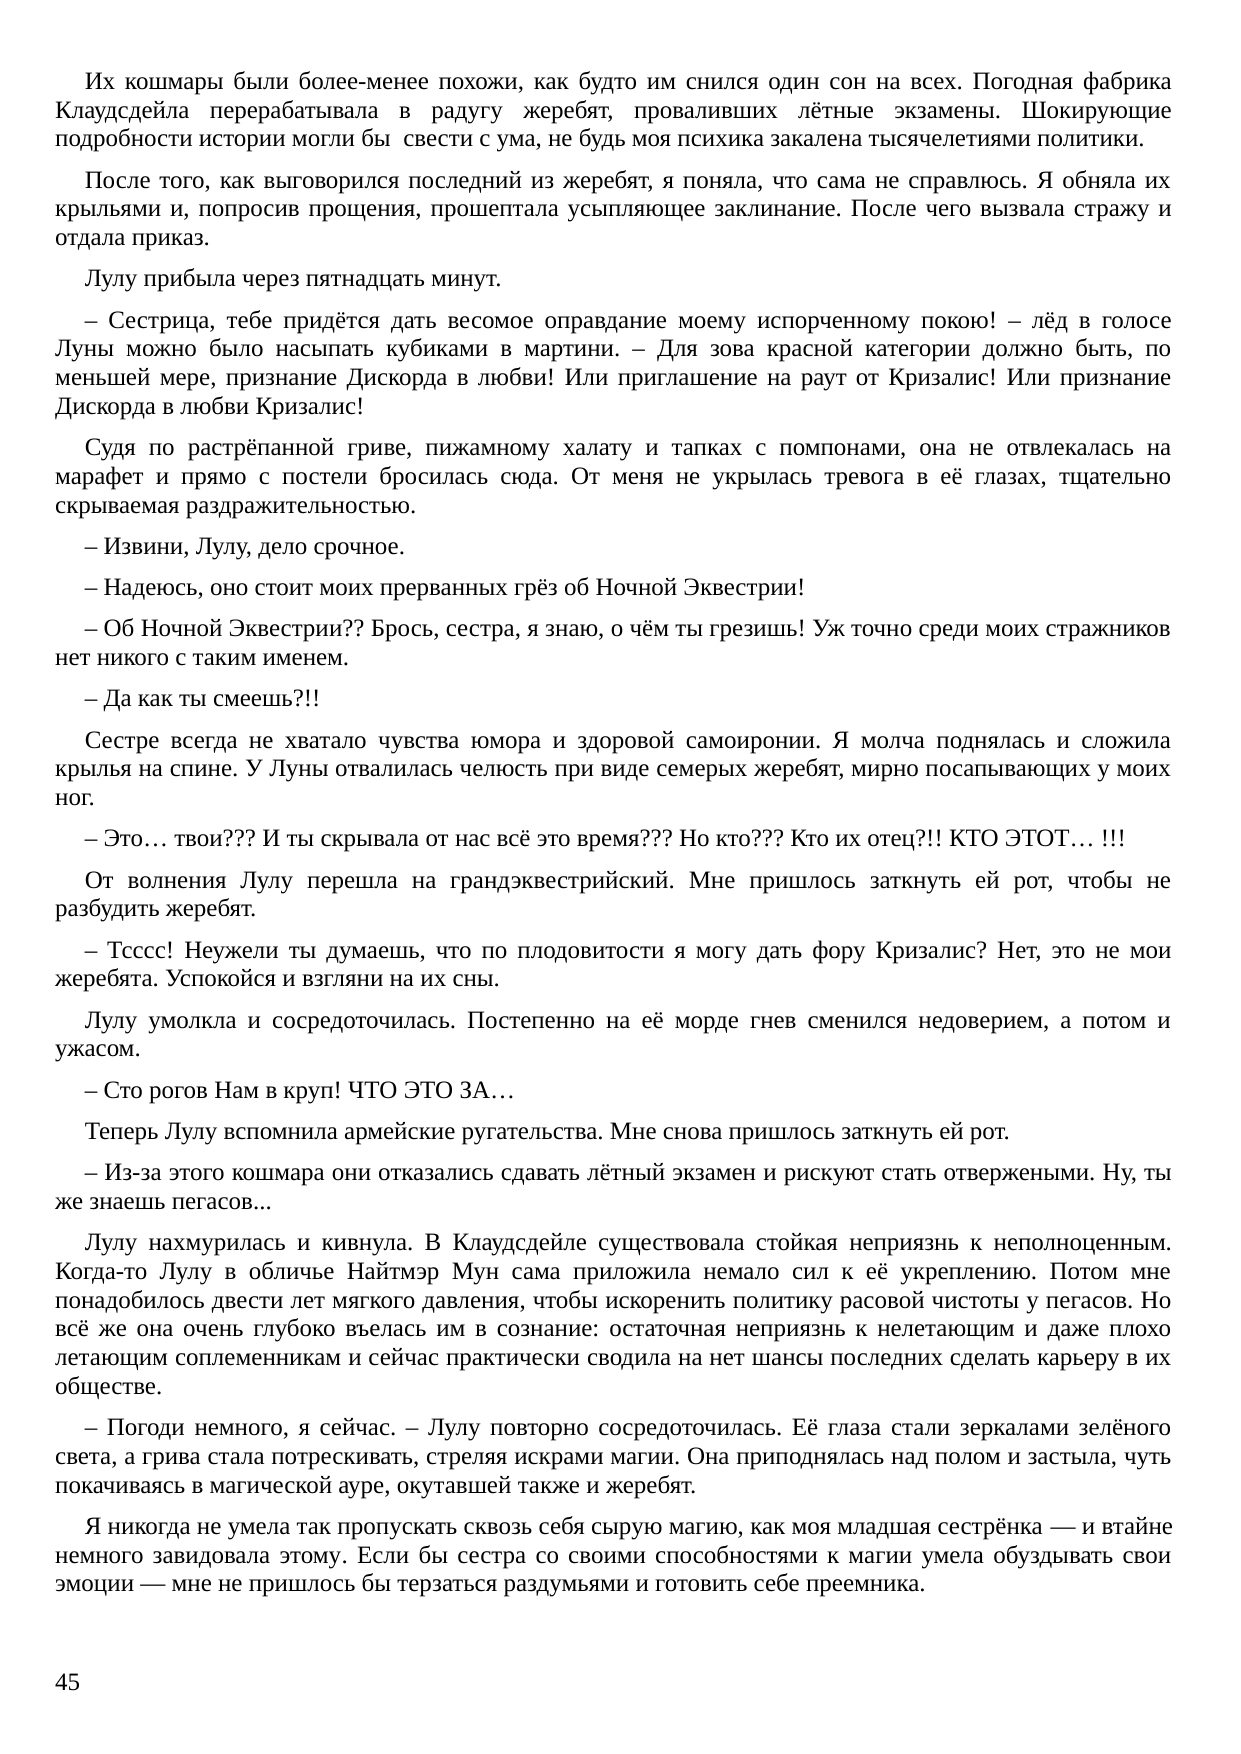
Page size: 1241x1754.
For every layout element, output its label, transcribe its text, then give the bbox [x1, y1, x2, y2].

text – Об Ночной Эквестрии?? Брось, сестра, я знаю, о чём ты грезишь! Уж точно среди моих стражников нет никого с таким именем. [55, 613, 1173, 671]
text – Надеюсь, оно стоит моих прерванных грёз об Ночной Эквестрии! [55, 572, 1173, 601]
text – Это… твои??? И ты скрывала от нас всё это время??? Но кто??? Кто их отец?!! КТО ЭТОТ… !!! [55, 823, 1173, 852]
text От волнения Лулу перешла на грандэквестрийский. Мне пришлось заткнуть ей рот, чтобы не разбудить жеребят. [55, 865, 1173, 922]
text Судя по растрёпанной гриве, пижамному халату и тапках с помпонами, она не отвлекалась на марафет и прямо с постели бросилась сюда. От меня не укрылась тревога в её глазах, тщательно скрываемая раздражительностью. [55, 432, 1173, 518]
text – Сестрица, тебе придётся дать весомое оправдание моему испорченному покою! – лёд в голосе Луны можно было насыпать кубиками в мартини. – Для зова красной категории должно быть, по меньшей мере, признание Дискорда в любви! Или приглашение на раут от Кризалис! Или признание Дискорда в любви Кризалис! [55, 305, 1173, 420]
text Лулу умолкла и сосредоточилась. Постепенно на её морде гнев сменился недоверием, а потом и ужасом. [55, 1005, 1173, 1062]
text – Погоди немного, я сейчас. – Лулу повторно сосредоточилась. Её глаза стали зеркалами зелёного света, а грива стала потрескивать, стреляя искрами магии. Она приподнялась над полом и застыла, чуть покачиваясь в магической ауре, окутавшей также и жеребят. [55, 1412, 1173, 1498]
text Их кошмары были более-менее похожи, как будто им снился один сон на всех. Погодная фабрика Клаудсдейла перерабатывала в радугу жеребят, проваливших лётные экзамены. Шокирующие подробности истории могли бы свести с ума, не будь моя психика закалена тысячелетиями политики. [55, 66, 1173, 152]
text – Из-за этого кошмара они отказались сдавать лётный экзамен и рискуют стать отвержеными. Ну, ты же знаешь пегасов... [55, 1157, 1173, 1215]
text Я никогда не умела так пропускать сквозь себя сырую магию, как моя младшая сестрёнка — и втайне немного завидовала этому. Если бы сестра со своими способностями к магии умела обуздывать свои эмоции — мне не пришлось бы терзаться раздумьями и готовить себе преемника. [55, 1511, 1173, 1597]
text Лулу нахмурилась и кивнула. В Клаудсдейле существовала стойкая неприязнь к неполноценным. Когда-то Лулу в обличье Найтмэр Мун сама приложила немало сил к её укреплению. Потом мне понадобилось двести лет мягкого давления, чтобы искоренить политику расовой чистоты у пегасов. Но всё же она очень глубоко въелась им в сознание: остаточная неприязнь к нелетающим и даже плохо летающим соплеменникам и сейчас практически сводила на нет шансы последних сделать карьеру в их обществе. [55, 1227, 1173, 1400]
text Сестре всегда не хватало чувства юмора и здоровой самоиронии. Я молча поднялась и сложила крылья на спине. У Луны отвалилась челюсть при виде семерых жеребят, мирно посапывающих у моих ног. [55, 725, 1173, 811]
text После того, как выговорился последний из жеребят, я поняла, что сама не справлюсь. Я обняла их крыльями и, попросив прощения, прошептала усыпляющее заклинание. После чего вызвала стражу и отдала приказ. [55, 165, 1173, 251]
text Лулу прибыла через пятнадцать минут. [55, 263, 1173, 292]
text – Да как ты смеешь?!! [55, 683, 1173, 712]
text – Извини, Лулу, дело срочное. [55, 531, 1173, 560]
text – Сто рогов Нам в круп! ЧТО ЭТО ЗА… [55, 1075, 1173, 1103]
text – Тсссс! Неужели ты думаешь, что по плодовитости я могу дать фору Кризалис? Нет, это не мои жеребята. Успокойся и взгляни на их сны. [55, 935, 1173, 992]
text Теперь Лулу вспомнила армейские ругательства. Мне снова пришлось заткнуть ей рот. [55, 1116, 1173, 1145]
